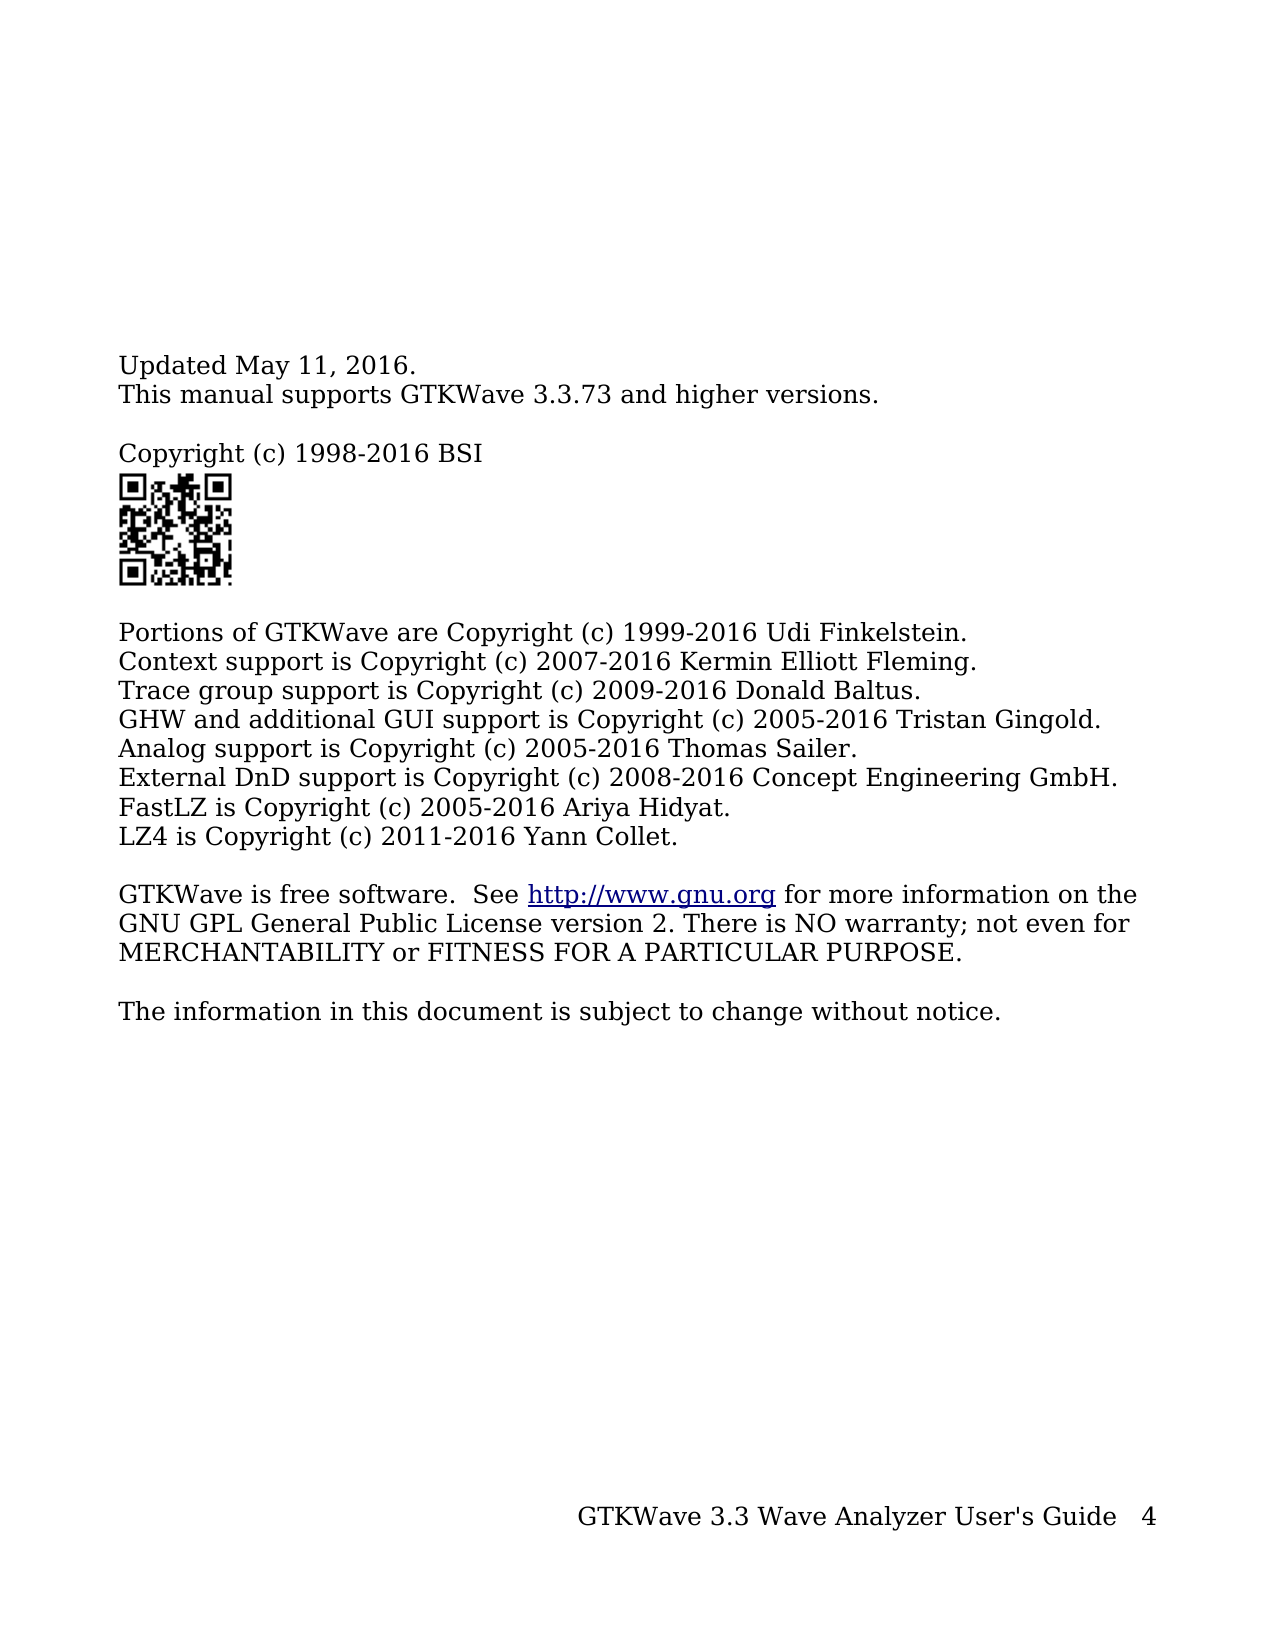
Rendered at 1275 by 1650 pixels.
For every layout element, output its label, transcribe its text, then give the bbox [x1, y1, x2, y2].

text LZ4 is Copyright (c) 2011-2016 Yann Collet. [118, 822, 1157, 851]
text GHW and additional GUI support is Copyright (c) 2005-2016 Tristan Gingold. [118, 705, 1157, 734]
text External DnD support is Copyright (c) 2008-2016 Concept Engineering GmbH. [118, 763, 1157, 793]
picture [116, 469, 235, 589]
text Copyright (c) 1998-2016 BSI [118, 439, 1157, 468]
text Analog support is Copyright (c) 2005-2016 Thomas Sailer. [118, 734, 1157, 763]
text FastLZ is Copyright (c) 2005-2016 Ariya Hidyat. [118, 793, 1157, 822]
text This manual supports GTKWave 3.3.73 and higher versions. [118, 381, 1157, 410]
text Updated May 11, 2016. [118, 351, 1157, 381]
text GTKWave is free software. See http://www.gnu.org for more information on the GNU GPL General Public License version 2. There is NO warranty; not even for MERCHANTABILITY or FITNESS FOR A PARTICULAR PURPOSE. [118, 880, 1157, 968]
text Trace group support is Copyright (c) 2009-2016 Donald Baltus. [118, 676, 1157, 705]
text Context support is Copyright (c) 2007-2016 Kermin Elliott Fleming. [118, 647, 1157, 676]
text The information in this document is subject to change without notice. [118, 997, 1157, 1026]
text Portions of GTKWave are Copyright (c) 1999-2016 Udi Finkelstein. [118, 618, 1157, 647]
